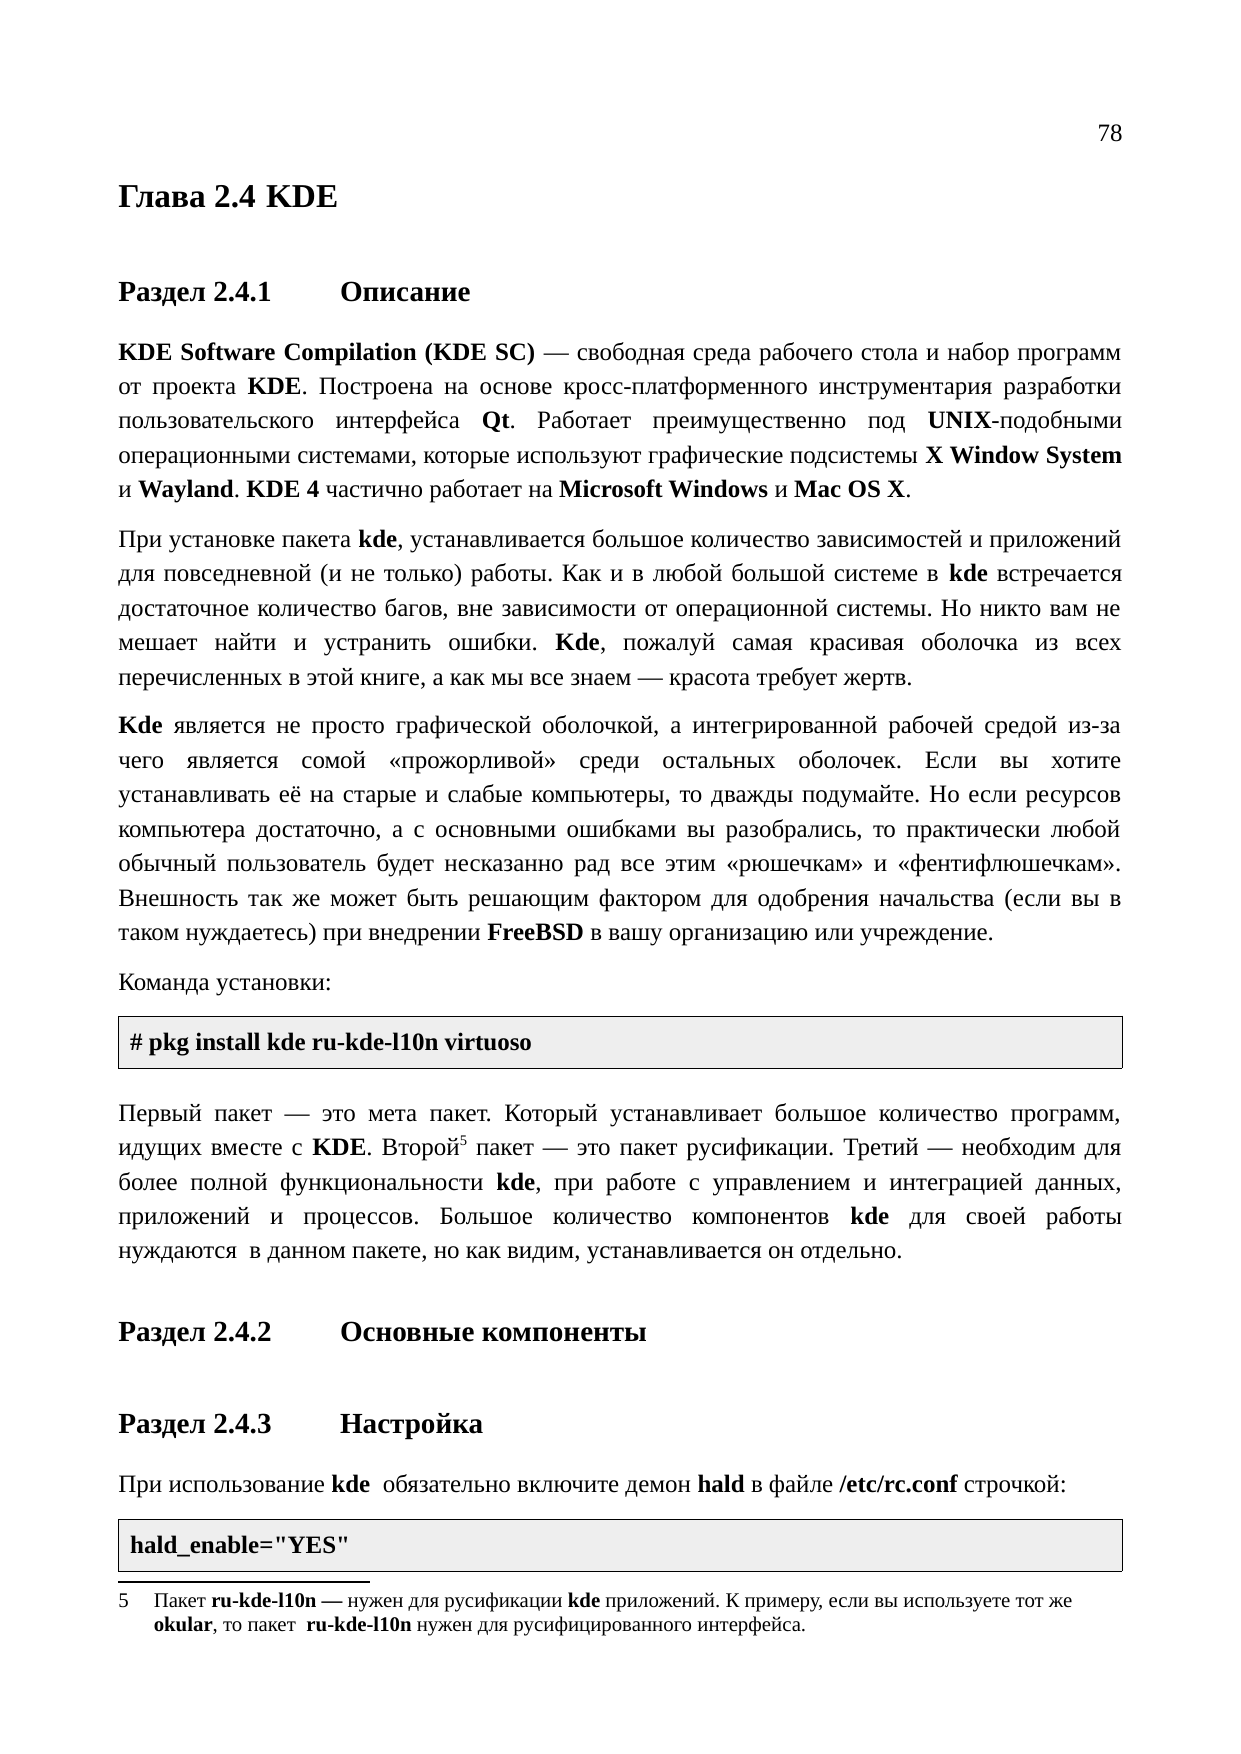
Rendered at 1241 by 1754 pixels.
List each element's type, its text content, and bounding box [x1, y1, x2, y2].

text Пакет ru-kde-l10n — нужен для русификации kde приложений. К примеру, если вы используете тот же okular, то пакет ru-kde-l10n нужен для русифицированного интерфейса. [118, 1588, 1122, 1636]
text При использование kde обязательно включите демон hald в файле /etc/rc.conf строчкой: [118, 1469, 1122, 1498]
text KDE Software Compilation (KDE SC) — свободная среда рабочего стола и набор программ от проекта KDE. Построена на основе кросс-платформенного инструментария разработки пользовательского интерфейса Qt. Работает преимущественно под UNIX-подобными операционными системами, которые используют графические подсистемы X Window System и Wayland. KDE 4 частично работает на Microsoft Windows и Mac OS X. [118, 337, 1122, 503]
text При установке пакета kde, устанавливается большое количество зависимостей и приложений для повседневной (и не только) работы. Как и в любой большой системе в kde встречается достаточное количество багов, вне зависимости от операционной системы. Но никто вам не мешает найти и устранить ошибки. Kde, пожалуй самая красивая оболочка из всех перечисленных в этой книге, а как мы все знаем — красота требует жертв. [118, 524, 1122, 690]
subtitle Описание [118, 274, 1122, 307]
text hald_enable="YES" [119, 1520, 1122, 1571]
text Kde является не просто графической оболочкой, а интегрированной рабочей средой из-за чего является сомой «прожорливой» среди остальных оболочек. Если вы хотите устанавливать её на старые и слабые компьютеры, то дважды подумайте. Но если ресурсов компьютера достаточно, а с основными ошибками вы разобрались, то практически любой обычный пользователь будет несказанно рад все этим «рюшечкам» и «фентифлюшечкам». Внешность так же может быть решающим фактором для одобрения начальства (если вы в таком нуждаетесь) при внедрении FreeBSD в вашу организацию или учреждение. [118, 711, 1122, 946]
text # pkg install kde ru-kde-l10n virtuoso [119, 1017, 1122, 1068]
text Первый пакет — это мета пакет. Который устанавливает большое количество программ, идущих вместе с KDE. Второй пакет — это пакет русификации. Третий — необходим для более полной функциональности kde, при работе с управлением и интеграцией данных, приложений и процессов. Большое количество компонентов kde для своей работы нуждаются в данном пакете, но как видим, устанавливается он отдельно. [118, 1098, 1122, 1264]
subtitle Настройка [118, 1407, 1122, 1440]
subtitle Основные компоненты [118, 1314, 1122, 1348]
subtitle KDE [118, 176, 1122, 215]
text Команда установки: [118, 967, 1122, 995]
